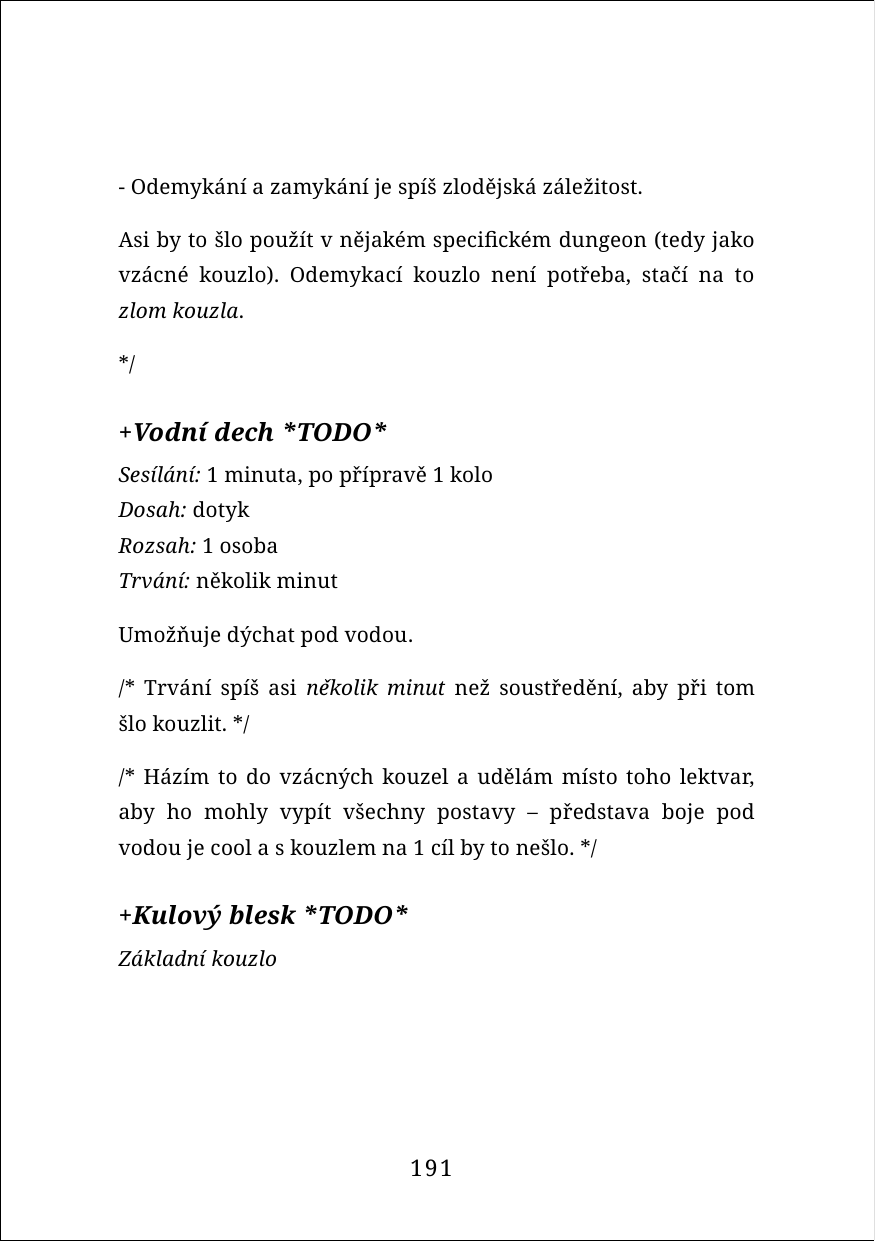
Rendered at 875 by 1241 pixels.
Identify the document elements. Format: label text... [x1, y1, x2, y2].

text */ [118, 349, 756, 378]
text /* Házím to do vzácných kouzel a udělám místo toho lektvar, aby ho mohly vypít všechny postavy – představa boje pod vodou je cool a s kouzlem na 1 cíl by to nešlo. */ [118, 762, 756, 861]
subtitle +Vodní dech *TODO* [118, 414, 756, 448]
text /* Trvání spíš asi několik minut než soustředění, aby při tom šlo kouzlit. */ [118, 673, 756, 737]
text Sesílání: 1 minuta, po přípravě 1 kolo Dosah: dotyk Rozsah: 1 osoba Trvání: několik minut [118, 460, 756, 595]
subtitle +Kulový blesk *TODO* [118, 898, 756, 932]
text Asi by to šlo použít v nějakém specifickém dungeon (tedy jako vzácné kouzlo). Odemykací kouzlo není potřeba, stačí na to zlom kouzla. [118, 225, 756, 324]
text Umožňuje dýchat pod vodou. [118, 620, 756, 648]
text Základní kouzlo [118, 944, 756, 972]
text - Odemykání a zamykání je spíš zlodějská záležitost. [118, 172, 756, 200]
